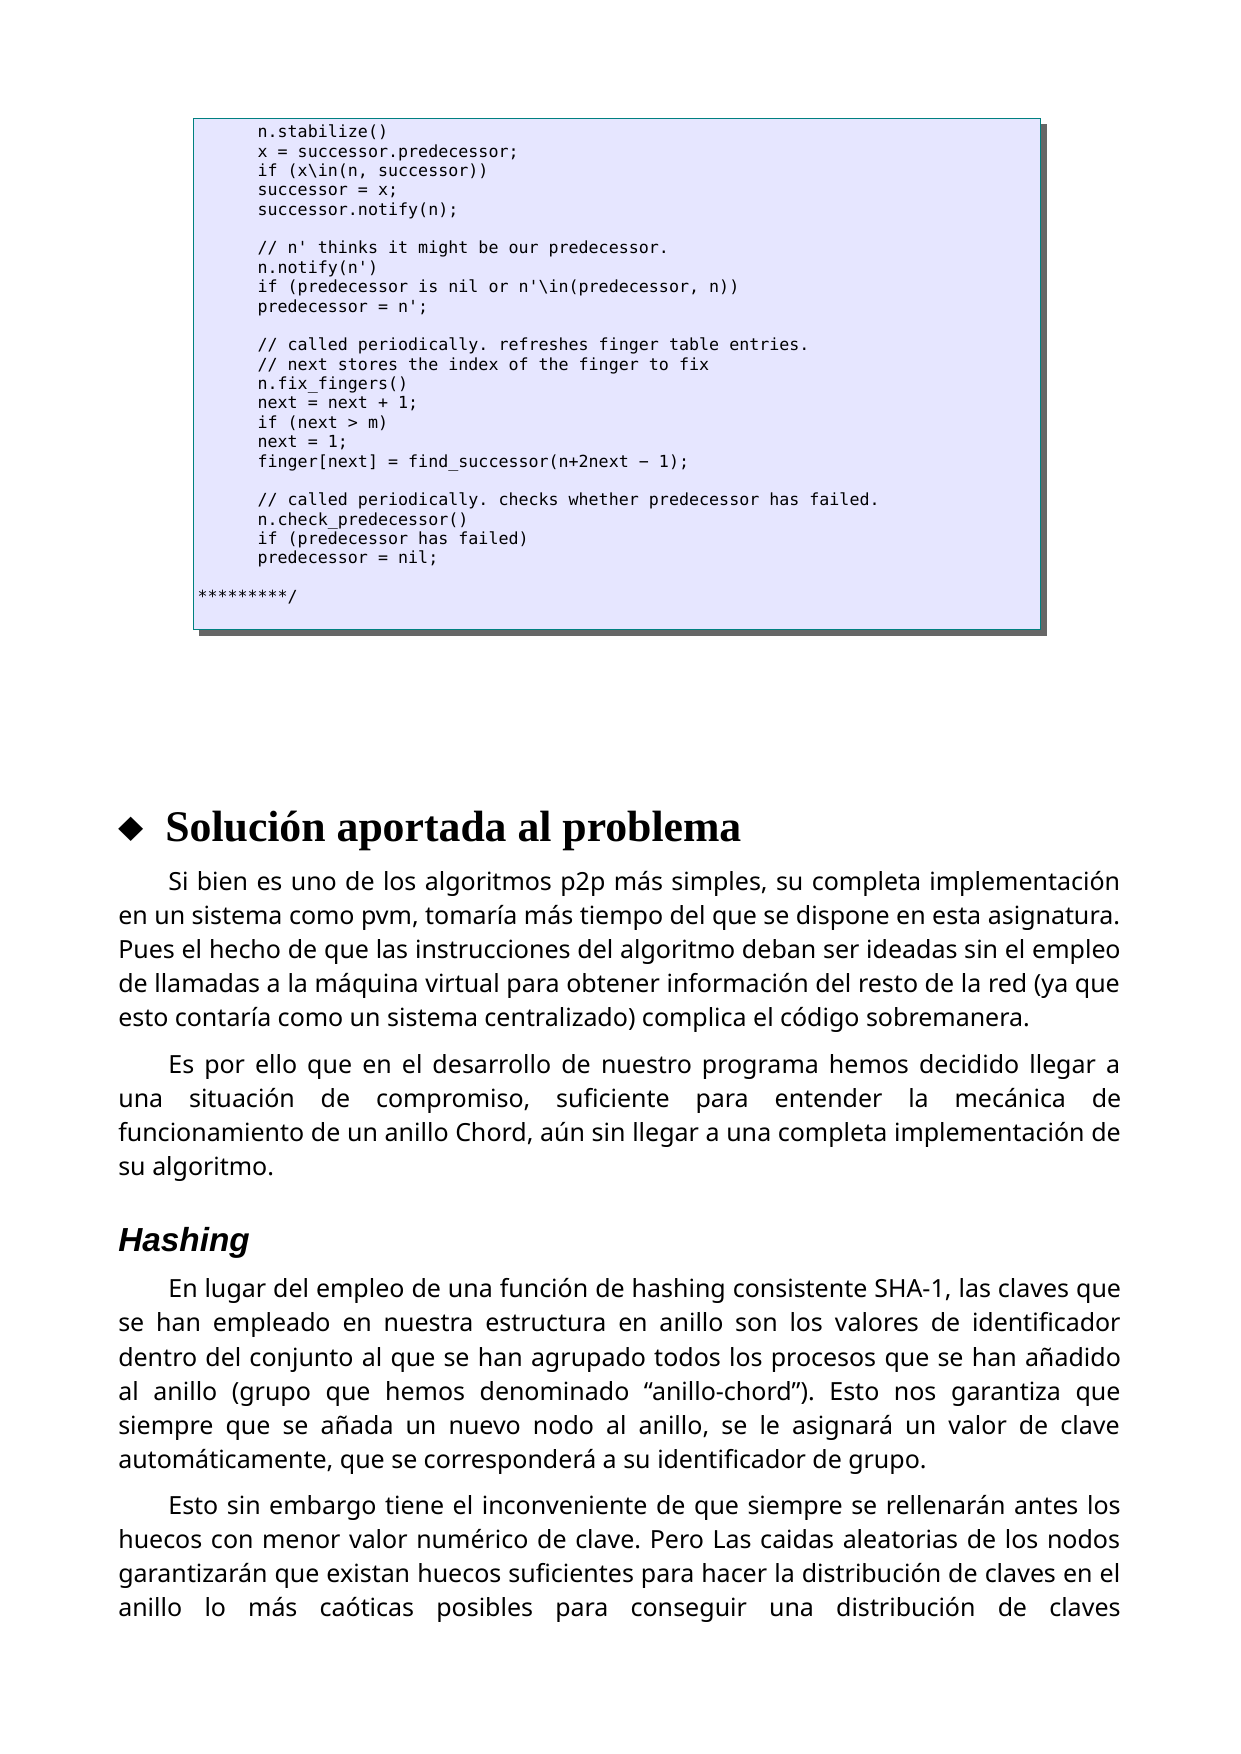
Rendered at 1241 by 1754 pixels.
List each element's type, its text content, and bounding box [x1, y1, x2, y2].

text n.notify(n') [194, 254, 1040, 273]
text *********/ [194, 583, 1040, 602]
text // next stores the index of the finger to fix [194, 351, 1040, 370]
text if (predecessor has failed) [194, 525, 1040, 544]
text n.check_predecessor() [194, 506, 1040, 525]
text Esto sin embargo tiene el inconveniente de que siempre se rellenarán antes los huecos con menor valor numérico de clave. Pero Las caidas aleatorias de los nodos garantizarán que existan huecos suficientes para hacer la distribución de claves en el anillo lo más caóticas posibles para conseguir una distribución de claves [118, 1488, 1122, 1624]
text // called periodically. checks whether predecessor has failed. [194, 486, 1040, 506]
subtitle Hashing [118, 1220, 1122, 1258]
text successor.notify(n); [194, 196, 1040, 215]
text if (next > m) [194, 409, 1040, 428]
text successor = x; [194, 176, 1040, 196]
text Si bien es uno de los algoritmos p2p más simples, su completa implementación en un sistema como pvm, tomaría más tiempo del que se dispone en esta asignatura. Pues el hecho de que las instrucciones del algoritmo deban ser ideadas sin el empleo de llamadas a la máquina virtual para obtener información del resto de la red (ya que esto contaría como un sistema centralizado) complica el código sobremanera. [118, 863, 1122, 1034]
text next = 1; [194, 428, 1040, 447]
text Es por ello que en el desarrollo de nuestro programa hemos decidido llegar a una situación de compromiso, suficiente para entender la mecánica de funcionamiento de un anillo Chord, aún sin llegar a una completa implementación de su algoritmo. [118, 1046, 1122, 1183]
text finger[next] = find_successor(n+2next − 1); [194, 447, 1040, 467]
text if (predecessor is nil or n'\in(predecessor, n)) [194, 273, 1040, 292]
text n.stabilize() [194, 119, 1040, 137]
text predecessor = nil; [194, 544, 1040, 564]
text // n' thinks it might be our predecessor. [194, 234, 1040, 254]
text if (x\in(n, successor)) [194, 157, 1040, 176]
text next = next + 1; [194, 389, 1040, 409]
text En lugar del empleo de una función de hashing consistente SHA-1, las claves que se han empleado en nuestra estructura en anillo son los valores de identificador dentro del conjunto al que se han agrupado todos los procesos que se han añadido al anillo (grupo que hemos denominado “anillo-chord”). Esto nos garantiza que siempre que se añada un nuevo nodo al anillo, se le asignará un valor de clave automáticamente, que se corresponderá a su identificador de grupo. [118, 1271, 1122, 1475]
subtitle Solución aportada al problema [118, 801, 1122, 851]
text x = successor.predecessor; [194, 137, 1040, 157]
text n.fix_fingers() [194, 370, 1040, 389]
text // called periodically. refreshes finger table entries. [194, 331, 1040, 351]
text predecessor = n'; [194, 292, 1040, 312]
